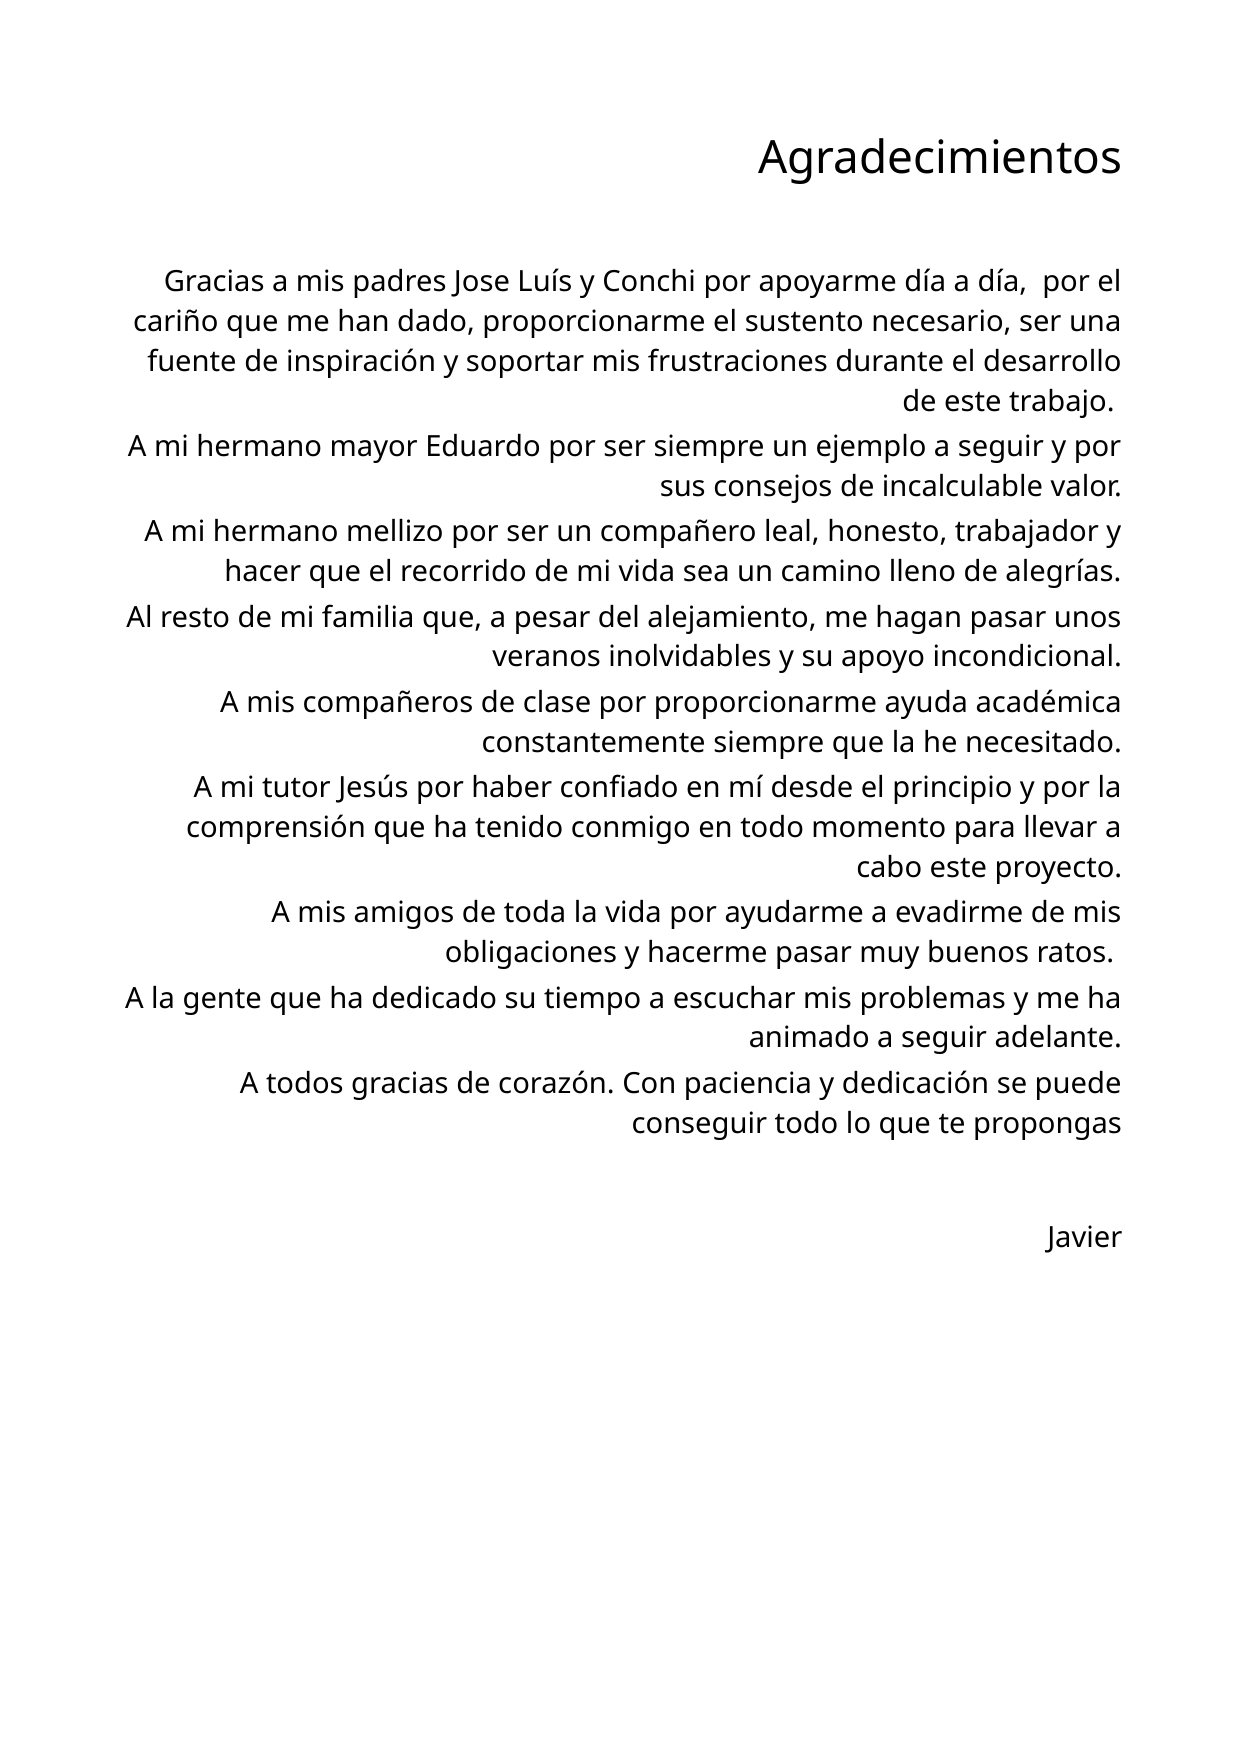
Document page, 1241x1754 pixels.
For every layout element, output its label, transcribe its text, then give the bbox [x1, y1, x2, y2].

text A mi hermano mayor Eduardo por ser siempre un ejemplo a seguir y por sus consejos de incalculable valor. [118, 425, 1122, 505]
text A mi tutor Jesús por haber confiado en mí desde el principio y por la comprensión que ha tenido conmigo en todo momento para llevar a cabo este proyecto. [118, 767, 1122, 886]
text Al resto de mi familia que, a pesar del alejamiento, me hagan pasar unos veranos inolvidables y su apoyo incondicional. [118, 596, 1122, 675]
text A todos gracias de corazón. Con paciencia y dedicación se puede conseguir todo lo que te propongas [118, 1062, 1122, 1142]
text Gracias a mis padres Jose Luís y Conchi por apoyarme día a día, por el cariño que me han dado, proporcionarme el sustento necesario, ser una fuente de inspiración y soportar mis frustraciones durante el desarrollo de este trabajo. [118, 261, 1122, 419]
text Javier [118, 1216, 1122, 1256]
text Agradecimientos [118, 124, 1122, 186]
text A mis amigos de toda la vida por ayudarme a evadirme de mis obligaciones y hacerme pasar muy buenos ratos. [118, 892, 1122, 971]
text A mi hermano mellizo por ser un compañero leal, honesto, trabajador y hacer que el recorrido de mi vida sea un camino lleno de alegrías. [118, 511, 1122, 590]
text A mis compañeros de clase por proporcionarme ayuda académica constantemente siempre que la he necesitado. [118, 681, 1122, 761]
text A la gente que ha dedicado su tiempo a escuchar mis problemas y me ha animado a seguir adelante. [118, 977, 1122, 1056]
